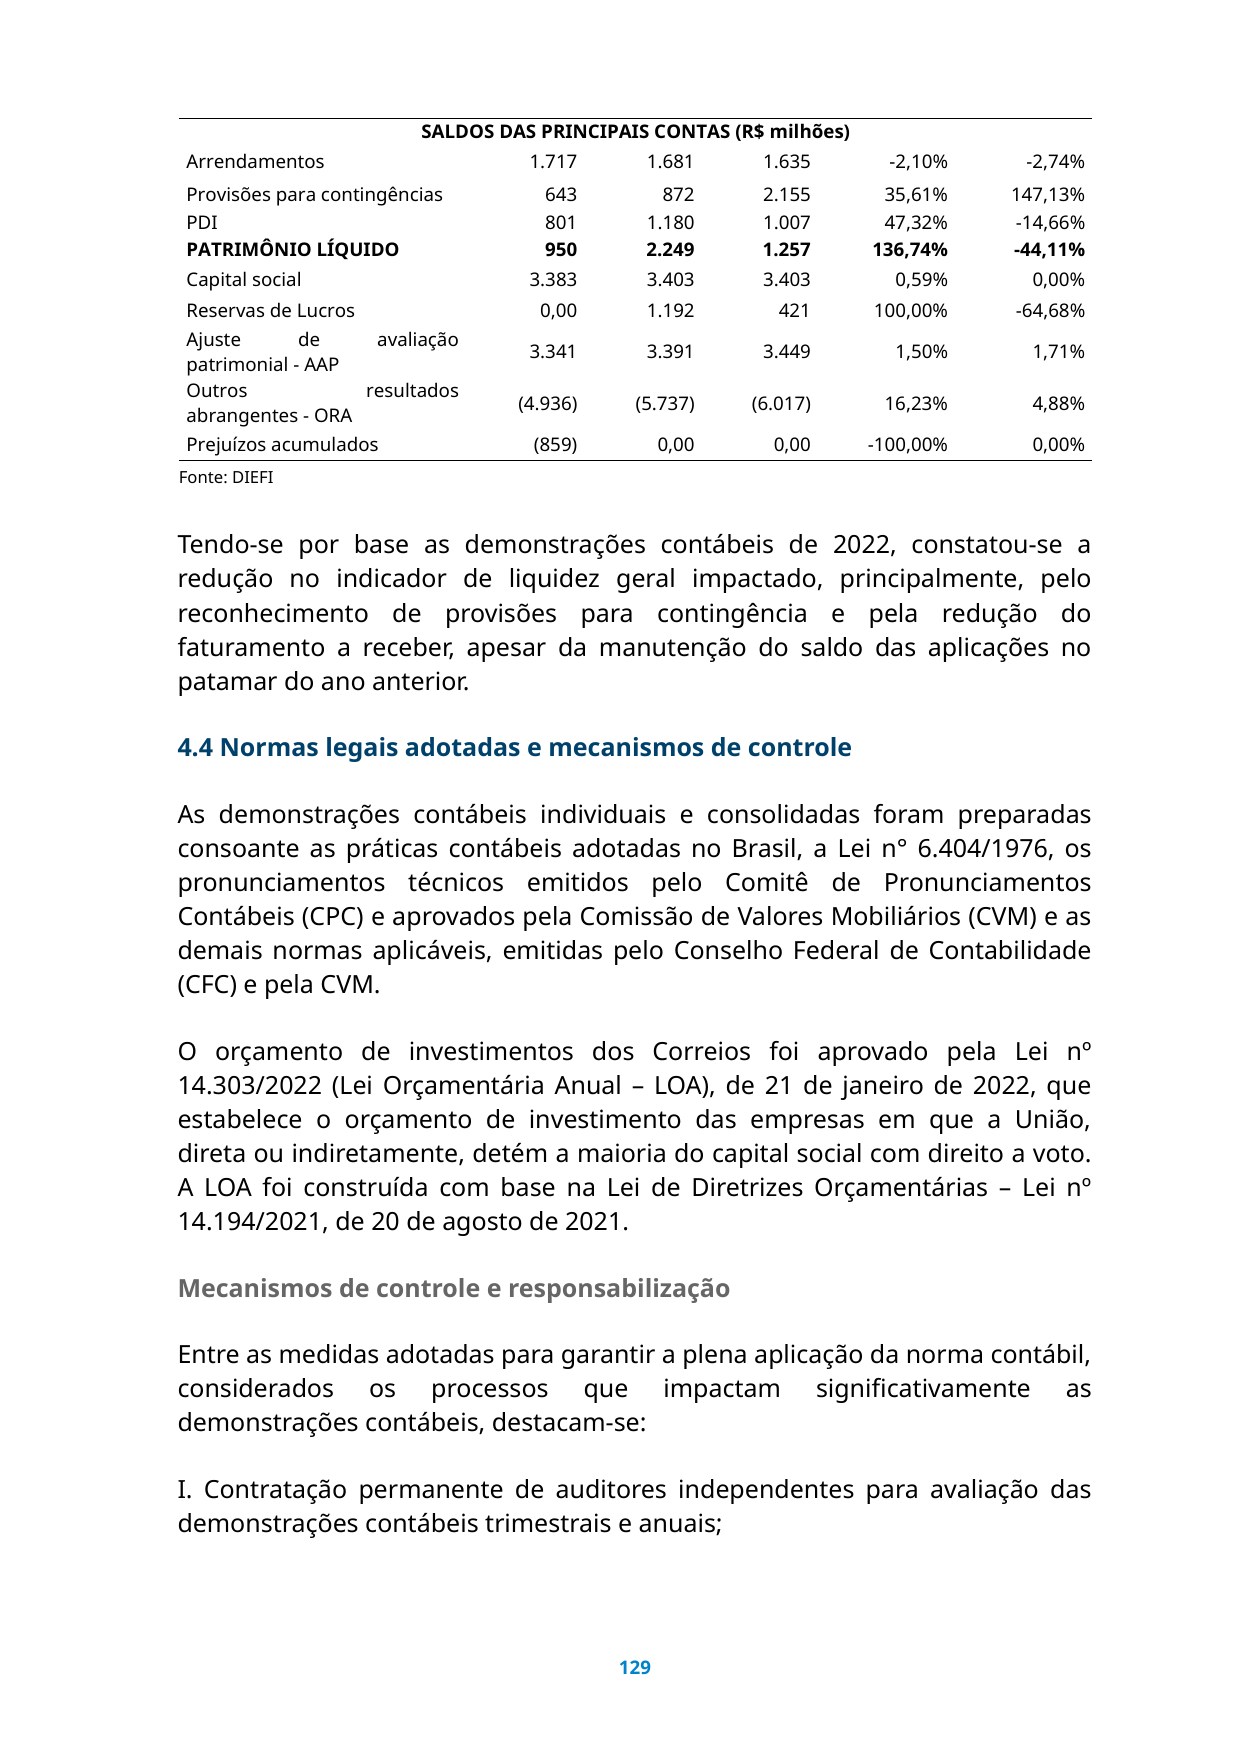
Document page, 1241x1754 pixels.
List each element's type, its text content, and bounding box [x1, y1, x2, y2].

table_cell -100,00% [818, 428, 955, 460]
table_cell 872 [584, 179, 702, 209]
table_cell 4,88% [955, 377, 1092, 428]
table_cell 0,00 [584, 428, 702, 460]
table_cell 1.257 [702, 235, 818, 263]
table_cell 2.249 [584, 235, 702, 263]
table_cell 950 [466, 235, 584, 263]
table_cell 3.449 [702, 326, 818, 377]
table_cell (859) [466, 428, 584, 460]
text As demonstrações contábeis individuais e consolidadas foram preparadas consoante as práticas contábeis adotadas no Brasil, a Lei n° 6.404/1976, os pronunciamentos técnicos emitidos pelo Comitê de Pronunciamentos Contábeis (CPC) e aprovados pela Comissão de Valores Mobiliários (CVM) e as demais normas aplicáveis, emitidas pelo Conselho Federal de Contabilidade (CFC) e pela CVM. [177, 796, 1092, 1001]
table_cell 1,50% [818, 326, 955, 377]
table_cell -2,10% [818, 144, 955, 179]
text O orçamento de investimentos dos Correios foi aprovado pela Lei nº 14.303/2022 (Lei Orçamentária Anual – LOA), de 21 de janeiro de 2022, que estabelece o orçamento de investimento das empresas em que a União, direta ou indiretamente, detém a maioria do capital social com direito a voto. A LOA foi construída com base na Lei de Diretrizes Orçamentárias – Lei nº 14.194/2021, de 20 de agosto de 2021. [177, 1033, 1092, 1238]
table_cell (4.936) [466, 377, 584, 428]
table_cell 801 [466, 209, 584, 235]
table_cell Arrendamentos [179, 144, 466, 179]
table_cell 0,00 [466, 295, 584, 326]
table_cell 643 [466, 179, 584, 209]
table_cell -14,66% [955, 209, 1092, 235]
table_header SALDOS DAS PRINCIPAIS CONTAS (R$ milhões) [179, 119, 1092, 144]
table_cell 147,13% [955, 179, 1092, 209]
table_cell 3.383 [466, 263, 584, 294]
table_cell 3.403 [702, 263, 818, 294]
table_cell Reservas de Lucros [179, 295, 466, 326]
table_cell Ajuste de avaliação patrimonial - AAP [179, 326, 466, 377]
table_cell Prejuízos acumulados [179, 428, 466, 460]
table_cell PDI [179, 209, 466, 235]
table_cell 1.192 [584, 295, 702, 326]
table_cell Capital social [179, 263, 466, 294]
table_cell PATRIMÔNIO LÍQUIDO [179, 235, 466, 263]
table_cell 1.635 [702, 144, 818, 179]
table_cell 16,23% [818, 377, 955, 428]
table_cell -2,74% [955, 144, 1092, 179]
table_cell 1.717 [466, 144, 584, 179]
table_cell 3.341 [466, 326, 584, 377]
table_cell Outros resultados abrangentes - ORA [179, 377, 466, 428]
table_cell 1.180 [584, 209, 702, 235]
table_cell 0,00% [955, 428, 1092, 460]
table_cell 1.007 [702, 209, 818, 235]
table_cell 0,59% [818, 263, 955, 294]
text Mecanismos de controle e responsabilização [177, 1270, 1092, 1304]
table_cell 100,00% [818, 295, 955, 326]
table_cell 1,71% [955, 326, 1092, 377]
table_cell 136,74% [818, 235, 955, 263]
text 4.4 Normas legais adotadas e mecanismos de controle [177, 730, 1092, 764]
table_cell 3.403 [584, 263, 702, 294]
table_cell (6.017) [702, 377, 818, 428]
table_cell 2.155 [702, 179, 818, 209]
text Tendo-se por base as demonstrações contábeis de 2022, constatou-se a redução no indicador de liquidez geral impactado, principalmente, pelo reconhecimento de provisões para contingência e pela redução do faturamento a receber, apesar da manutenção do saldo das aplicações no patamar do ano anterior. [177, 527, 1092, 697]
table_cell 1.681 [584, 144, 702, 179]
table_cell 47,32% [818, 209, 955, 235]
text Entre as medidas adotadas para garantir a plena aplicação da norma contábil, considerados os processos que impactam significativamente as demonstrações contábeis, destacam-se: [177, 1337, 1092, 1439]
table_cell 421 [702, 295, 818, 326]
text Fonte: DIEFI [177, 466, 1092, 489]
table_cell 0,00% [955, 263, 1092, 294]
text I. Contratação permanente de auditores independentes para avaliação das demonstrações contábeis trimestrais e anuais; [177, 1471, 1092, 1539]
table_cell 0,00 [702, 428, 818, 460]
table_cell (5.737) [584, 377, 702, 428]
table_cell -64,68% [955, 295, 1092, 326]
table_cell 35,61% [818, 179, 955, 209]
table_cell 3.391 [584, 326, 702, 377]
table_cell Provisões para contingências [179, 179, 466, 209]
table_cell -44,11% [955, 235, 1092, 263]
